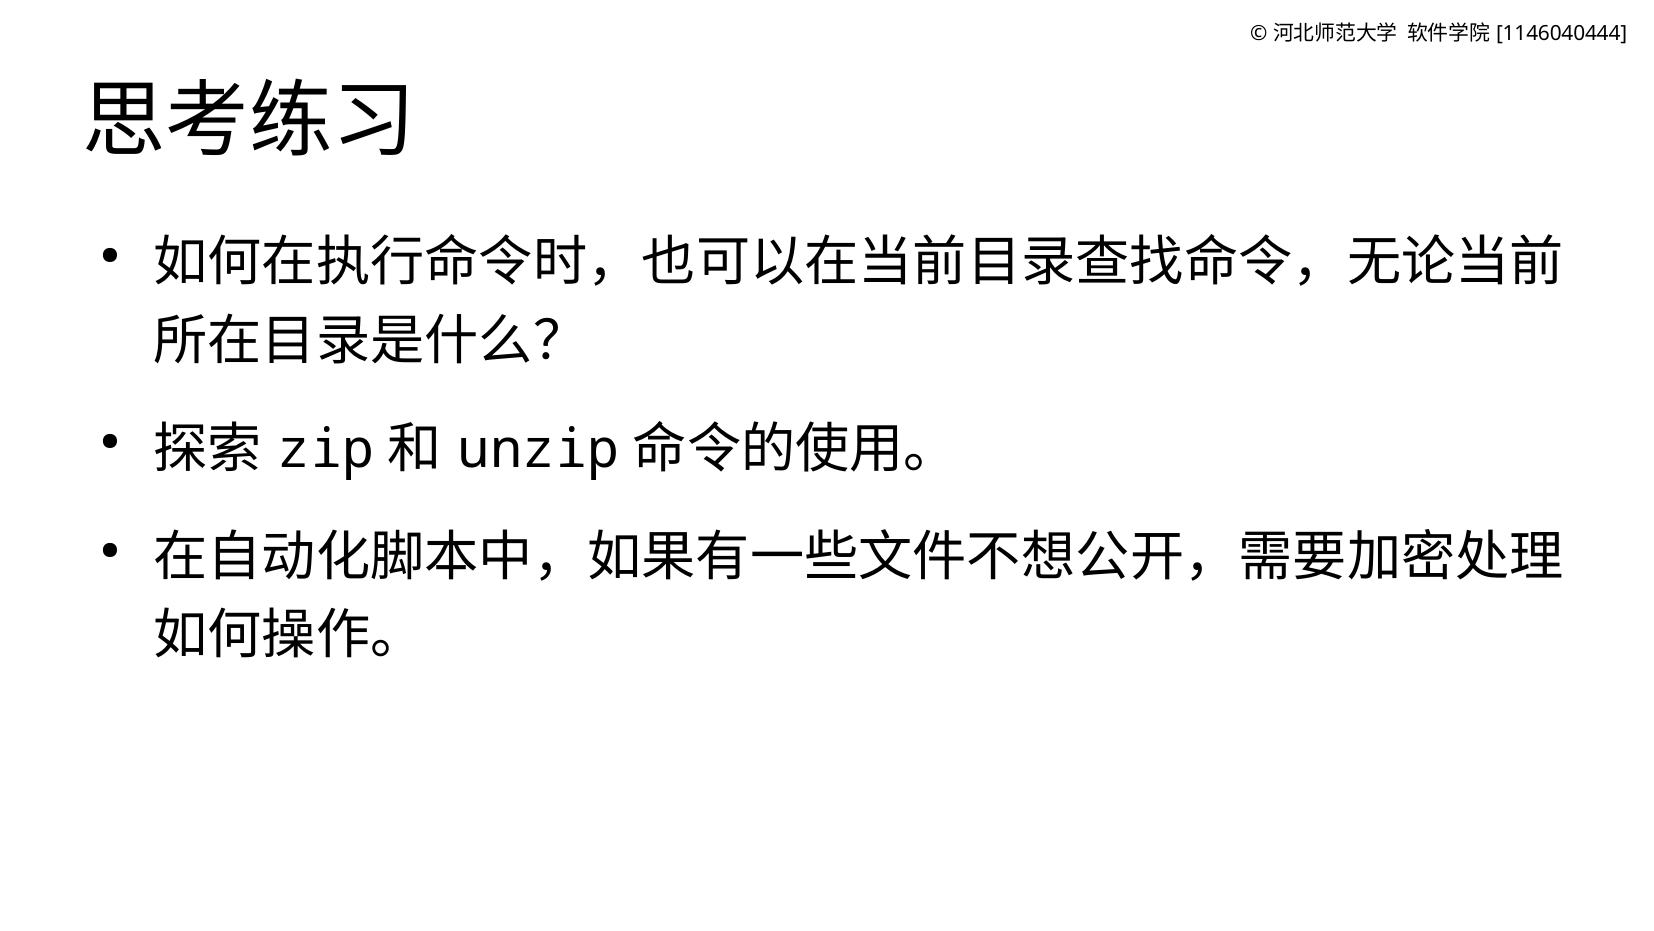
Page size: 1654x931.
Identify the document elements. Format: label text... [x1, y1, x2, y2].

title 思考练习 [82, 37, 1571, 189]
list 如何在执行命令时，也可以在当前目录查找命令，无论当前所在目录是什么？ 探索zip和unzip命令的使用。 在自动化脚本中，如果有一些文件不想公开，需要加密处理如何操作。 [82, 217, 1571, 758]
